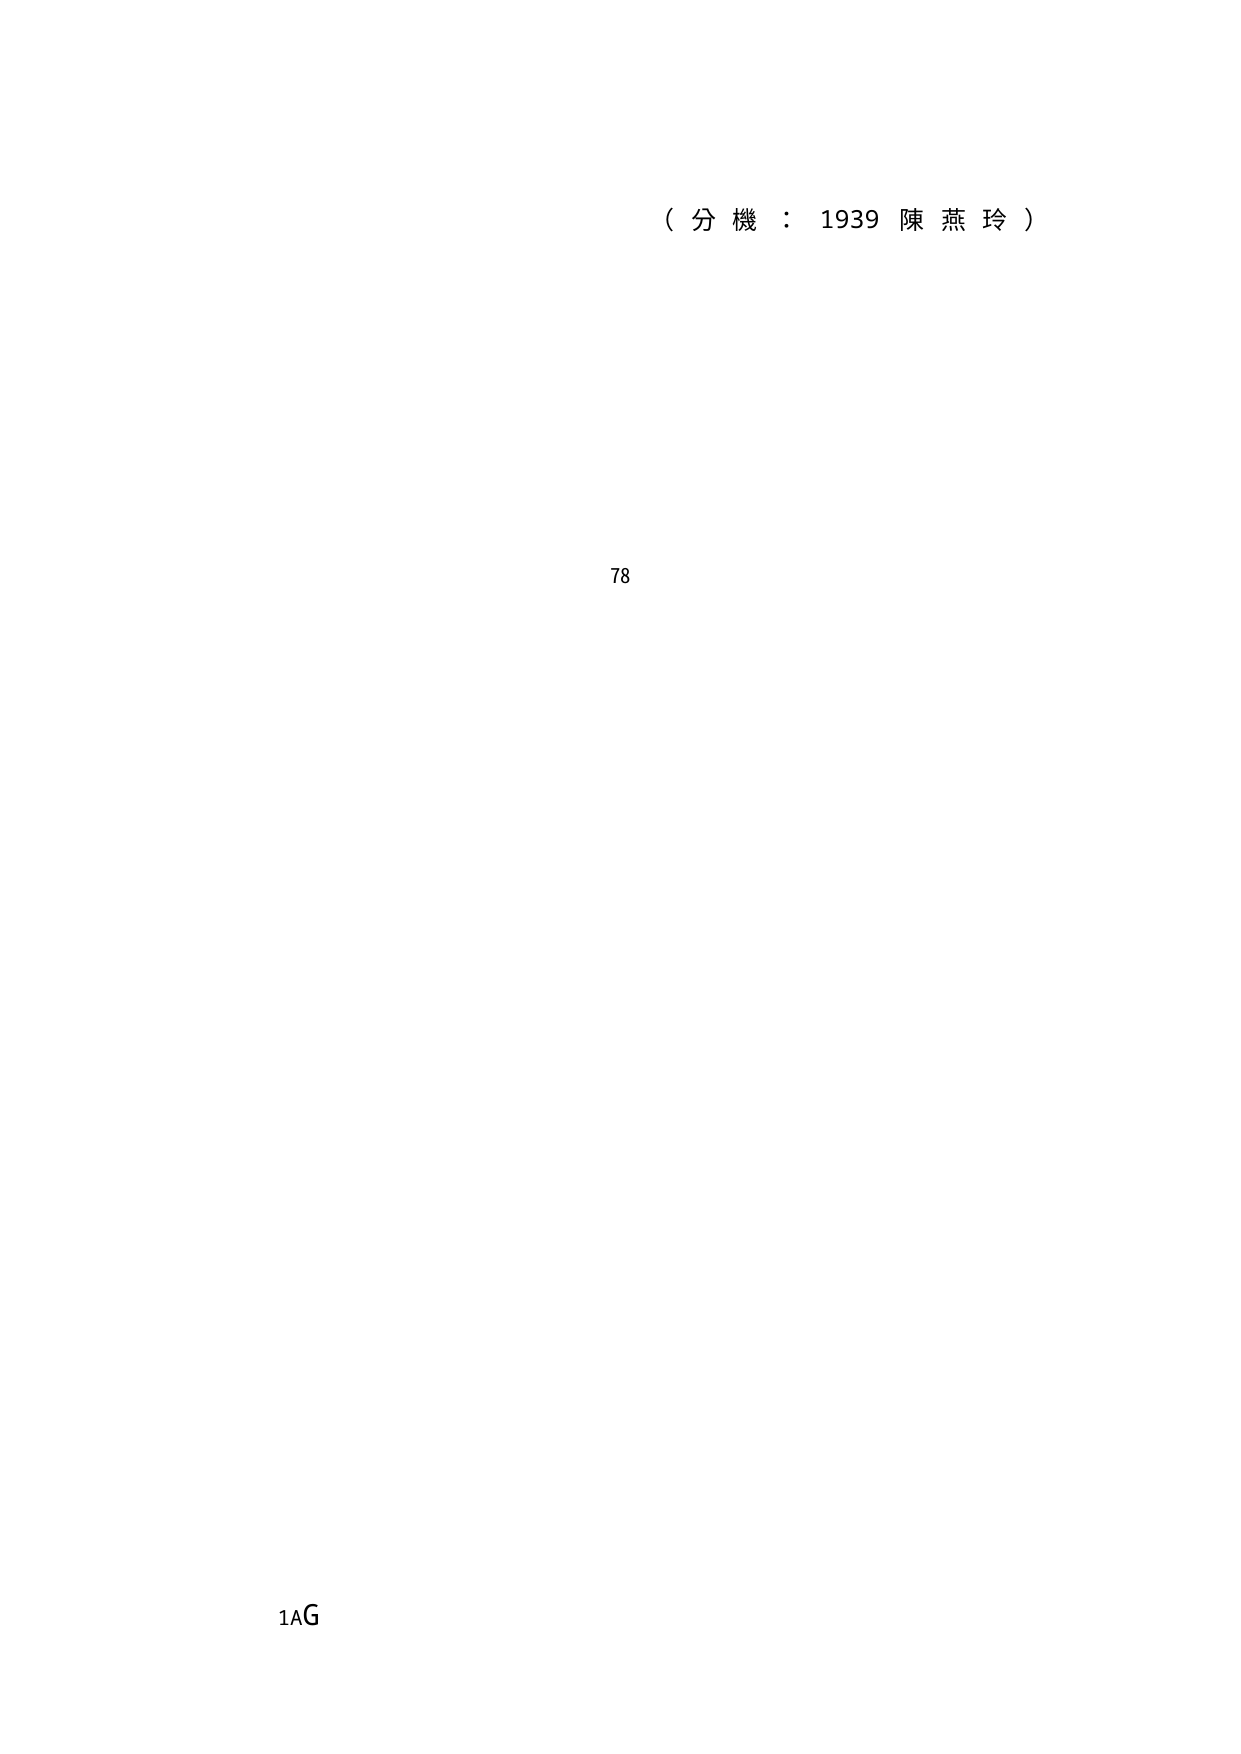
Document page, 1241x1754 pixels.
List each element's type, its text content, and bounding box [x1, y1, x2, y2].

text （分機：1939陳燕玲） [183, 177, 1058, 240]
